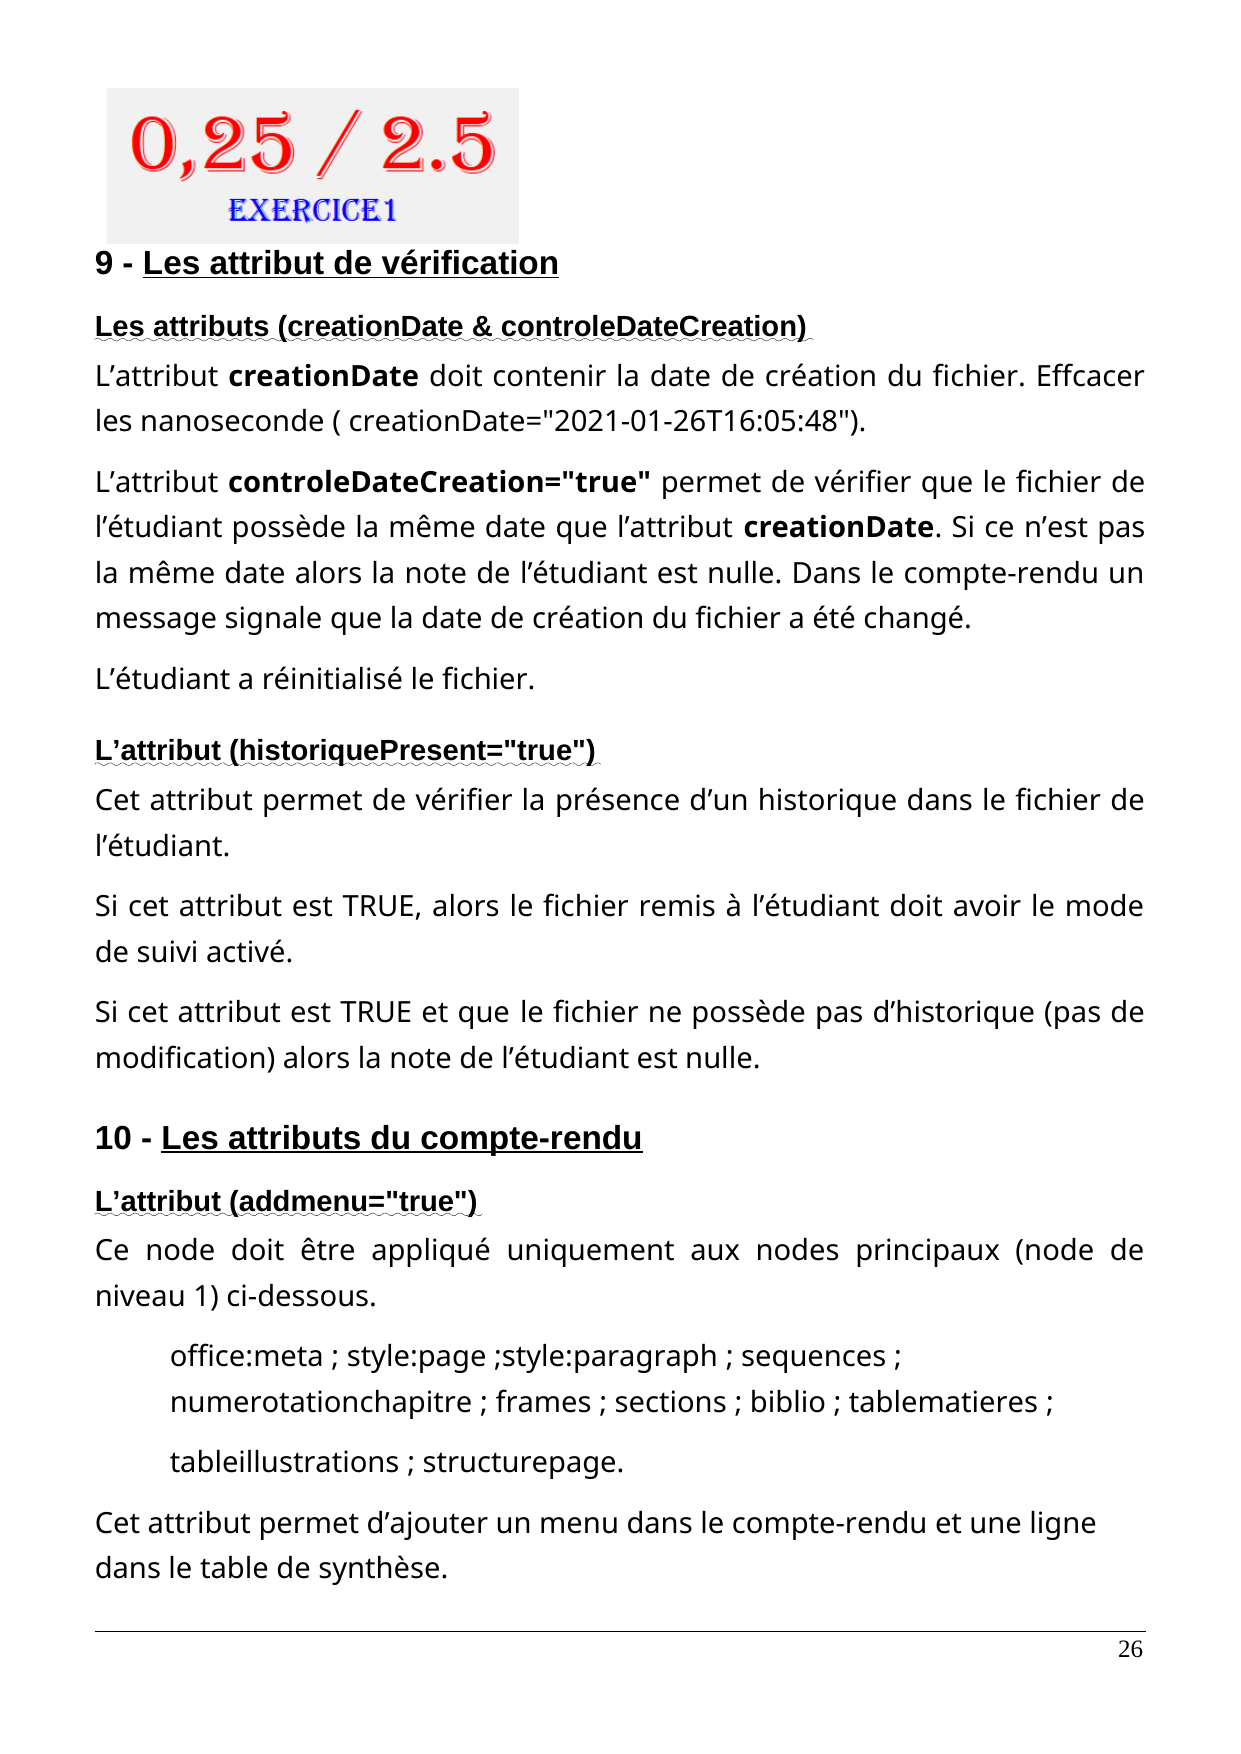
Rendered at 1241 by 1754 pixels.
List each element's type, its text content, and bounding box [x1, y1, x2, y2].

text L’étudiant a réinitialisé le fichier. [94, 658, 1146, 698]
text Si cet attribut est TRUE, alors le fichier remis à l’étudiant doit avoir le mode de suivi activé. [94, 885, 1146, 971]
subtitle L’attribut (addmenu="true") [94, 1184, 1146, 1217]
subtitle Les attributs du compte-rendu [94, 1118, 1146, 1156]
text Ce node doit être appliqué uniquement aux nodes principaux (node de niveau 1) ci-dessous. [94, 1229, 1146, 1315]
subtitle Les attribut de vérification [94, 244, 1146, 282]
text office:meta ; style:page ;style:paragraph ; sequences ; numerotationchapitre ; frames ; sections ; biblio ; tablematieres ; [169, 1336, 1146, 1421]
text tableillustrations ; structurepage. [169, 1442, 1146, 1481]
subtitle Les attributs (creationDate & controleDateCreation) [94, 309, 1146, 342]
text Cet attribut permet de vérifier la présence d’un historique dans le fichier de l’étudiant. [94, 779, 1146, 864]
picture [106, 88, 519, 244]
subtitle L’attribut (historiquePresent="true") [94, 733, 1146, 767]
text Si cet attribut est TRUE et que le fichier ne possède pas d’historique (pas de modification) alors la note de l’étudiant est nulle. [94, 991, 1146, 1077]
text L’attribut creationDate doit contenir la date de création du fichier. Effcacer les nanoseconde ( creationDate="2021-01-26T16:05:48"). [94, 355, 1146, 440]
text L’attribut controleDateCreation="true" permet de vérifier que le fichier de l’étudiant possède la même date que l’attribut creationDate. Si ce n’est pas la même date alors la note de l’étudiant est nulle. Dans le compte-rendu un message signale que la date de création du fichier a été changé. [94, 461, 1146, 637]
text Cet attribut permet d’ajouter un menu dans le compte-rendu et une ligne dans le table de synthèse. [94, 1502, 1146, 1587]
